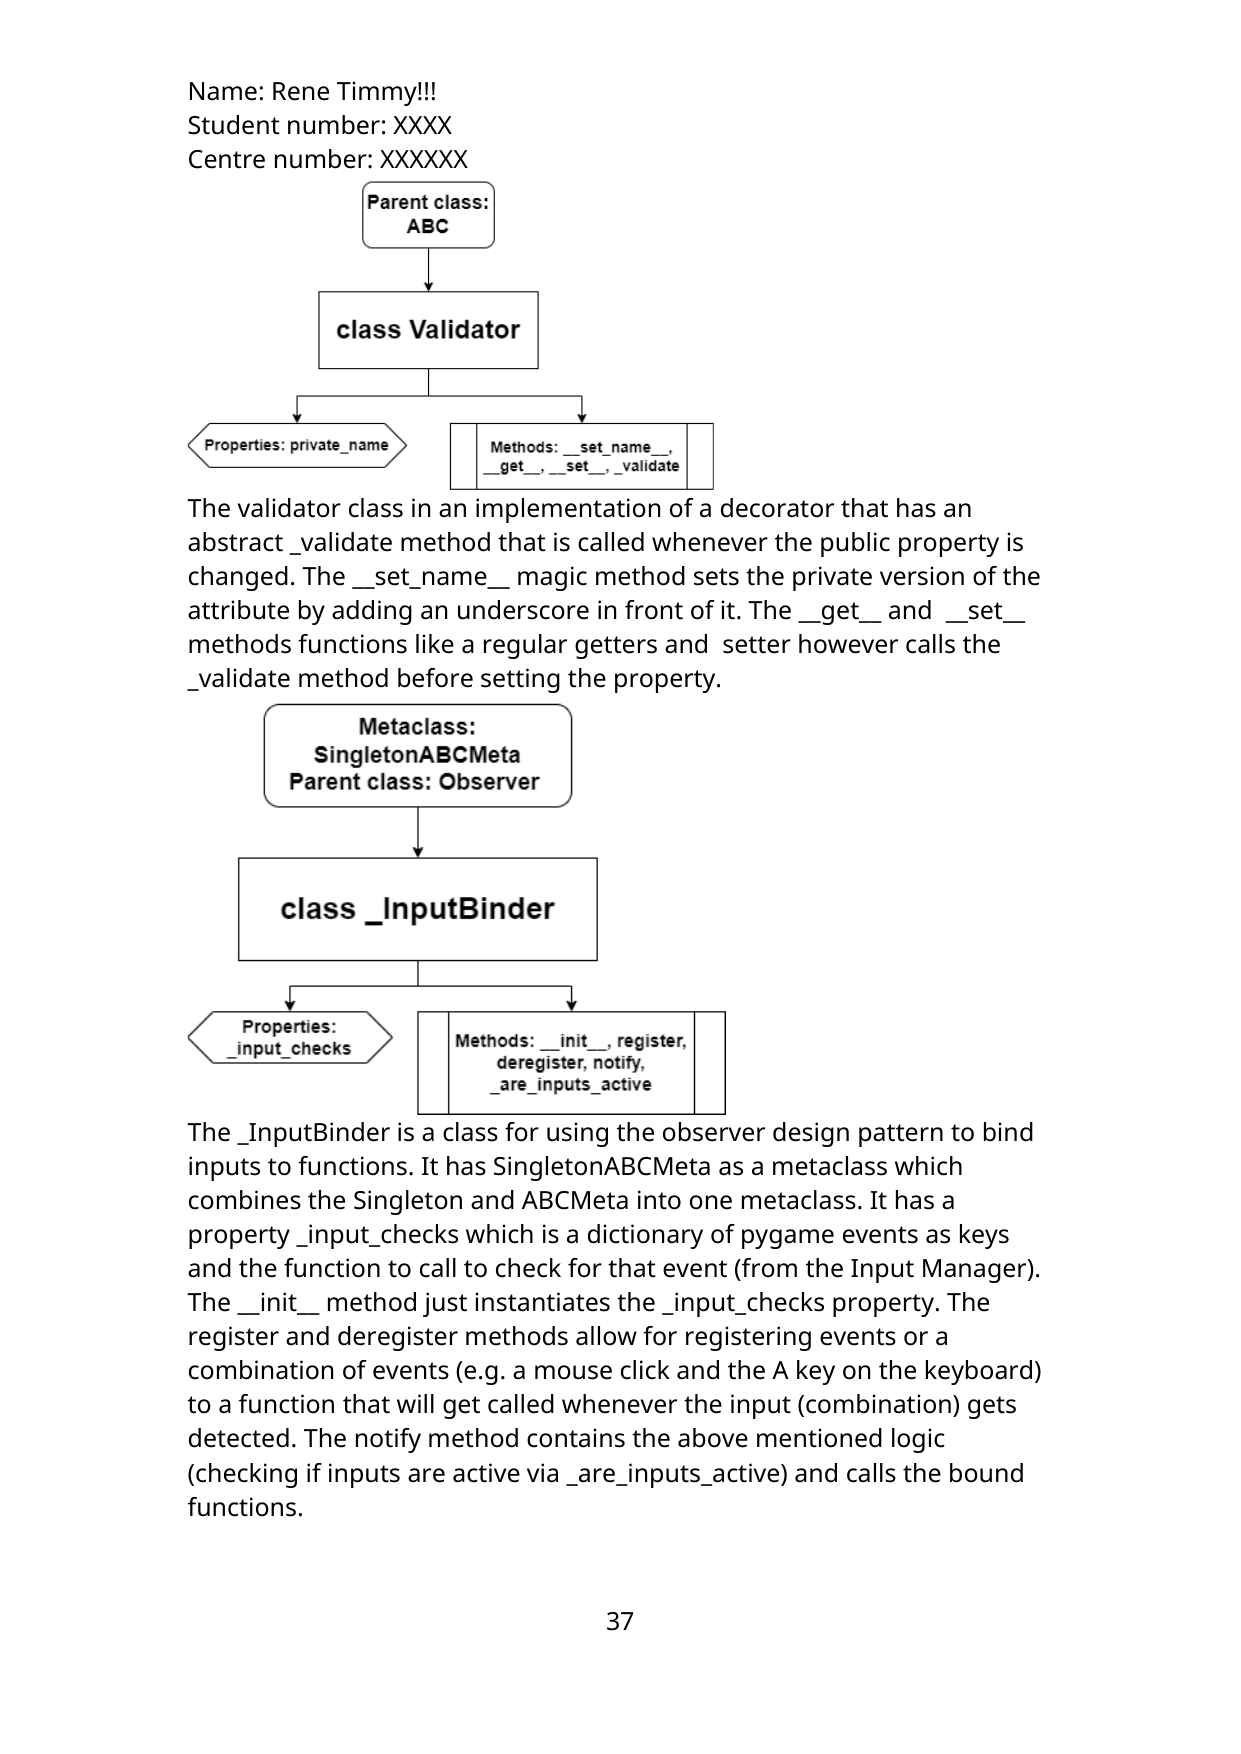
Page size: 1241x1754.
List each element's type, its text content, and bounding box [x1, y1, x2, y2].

text The _InputBinder is a class for using the observer design pattern to bind inputs to functions. It has SingletonABCMeta as a metaclass which combines the Singleton and ABCMeta into one metaclass. It has a property _input_checks which is a dictionary of pygame events as keys and the function to call to check for that event (from the Input Manager). The __init__ method just instantiates the _input_checks property. The register and deregister methods allow for registering events or a combination of events (e.g. a mouse click and the A key on the keyboard) to a function that will get called whenever the input (combination) gets detected. The notify method contains the above mentioned logic (checking if inputs are active via _are_inputs_active) and calls the bound functions. [187, 1114, 1053, 1523]
text The validator class in an implementation of a decorator that has an abstract _validate method that is called whenever the public property is changed. The __set_name__ magic method sets the private version of the attribute by adding an underscore in front of it. The __get__ and __set__ methods functions like a regular getters and setter however calls the _validate method before setting the property. [187, 491, 1053, 695]
